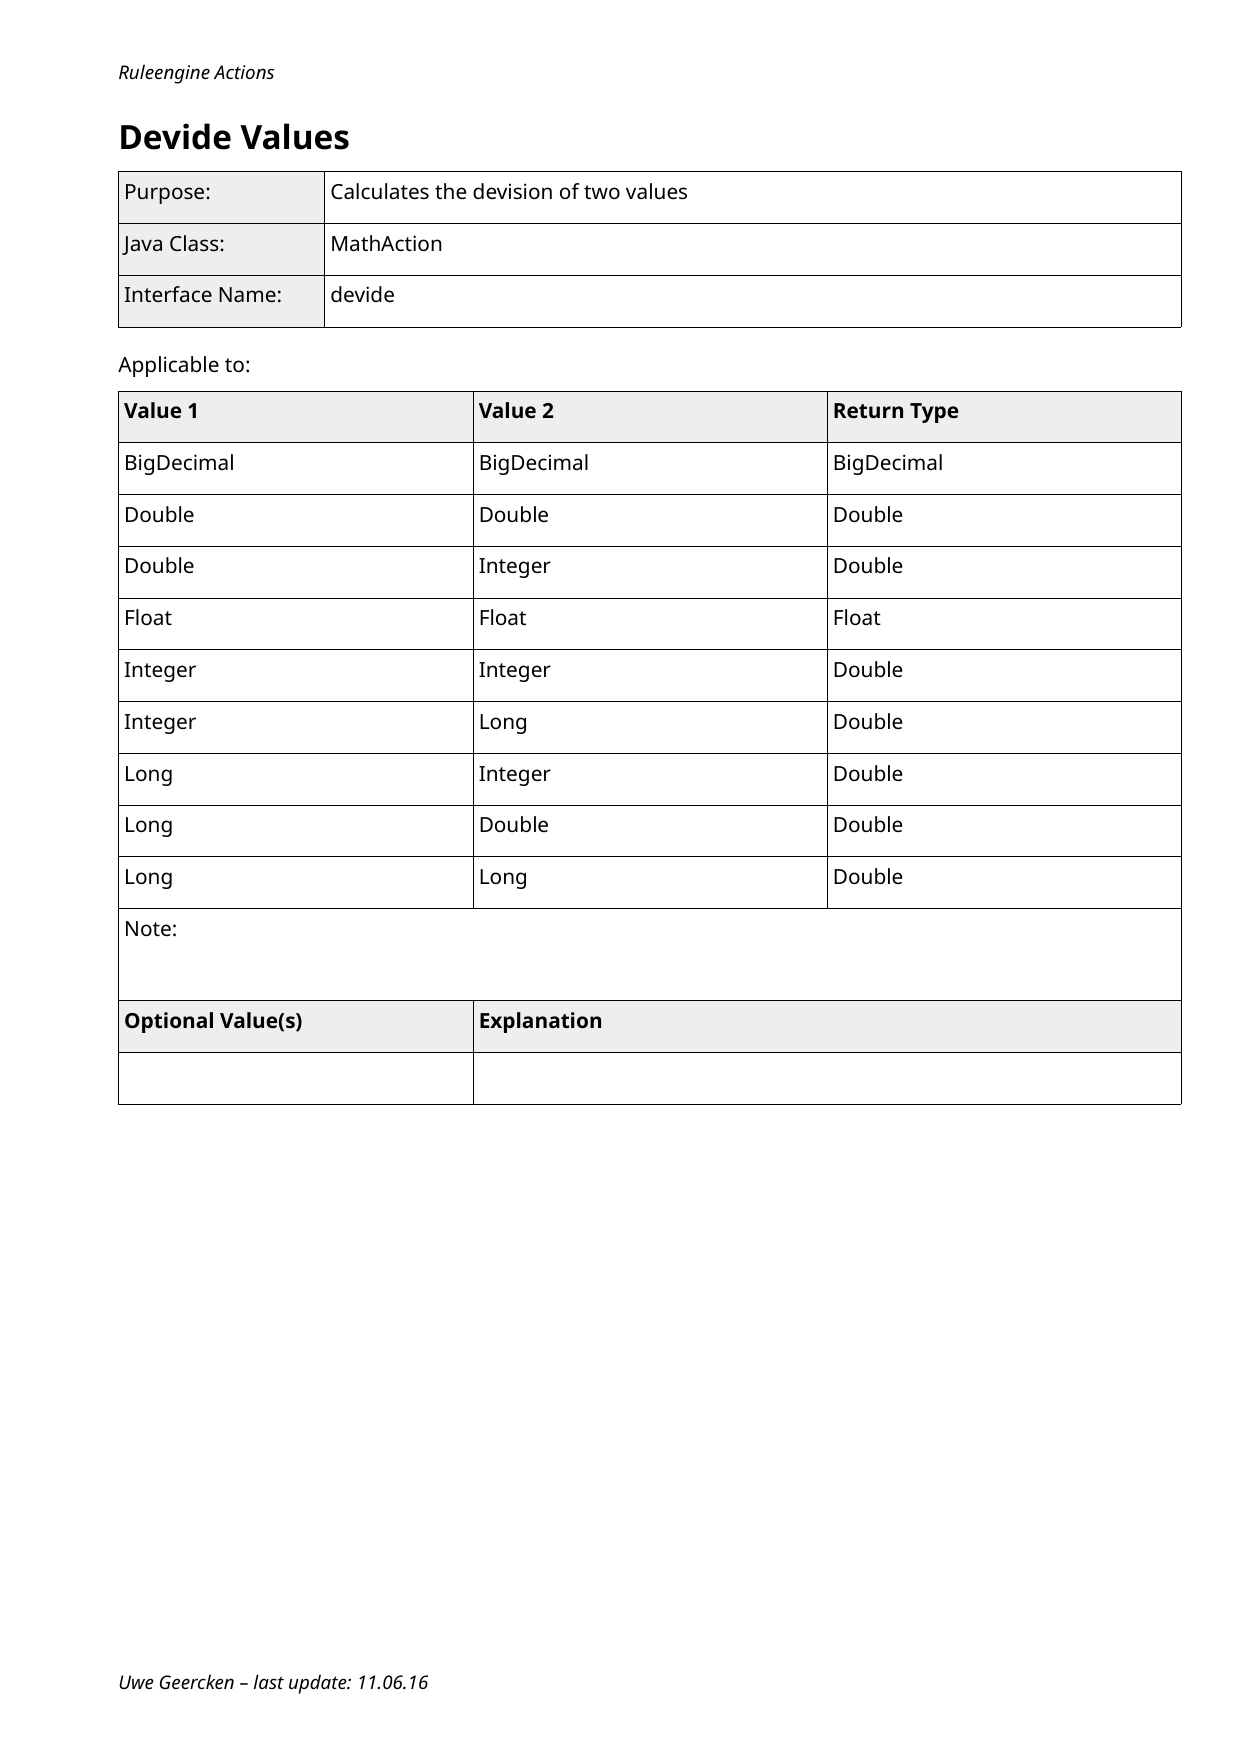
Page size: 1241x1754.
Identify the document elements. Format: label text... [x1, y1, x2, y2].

table_cell Float [474, 599, 827, 649]
table_cell Integer [474, 754, 827, 805]
table_cell [474, 1053, 1181, 1104]
table_cell Double [828, 806, 1181, 856]
table_cell Long [474, 702, 827, 753]
table_header Return Type [828, 392, 1181, 442]
table_cell Long [119, 857, 473, 908]
table_header Purpose: [119, 172, 324, 223]
table_cell Double [828, 547, 1181, 598]
table_cell Integer [119, 702, 473, 753]
table_cell devide [325, 276, 1181, 327]
table_cell Double [828, 702, 1181, 753]
text Applicable to: [118, 350, 1181, 379]
table_cell Integer [474, 650, 827, 701]
table_cell Long [119, 806, 473, 856]
table_cell Integer [119, 650, 473, 701]
table_cell MathAction [325, 224, 1181, 275]
table_cell Double [828, 754, 1181, 805]
table_cell Double [828, 650, 1181, 701]
table_header Value 1 [119, 392, 473, 442]
table_cell Long [474, 857, 827, 908]
table_cell Interface Name: [119, 276, 324, 327]
table_header Value 2 [474, 392, 827, 442]
table_cell BigDecimal [828, 443, 1181, 494]
table_cell Double [119, 547, 473, 598]
table_cell Integer [474, 547, 827, 598]
table_cell Double [119, 495, 473, 546]
table_header Calculates the devision of two values [325, 172, 1181, 223]
table_cell BigDecimal [119, 443, 473, 494]
table_cell Note: [119, 909, 1181, 1000]
table_cell Optional Value(s) [119, 1001, 473, 1052]
table_cell Double [474, 806, 827, 856]
table_cell Double [474, 495, 827, 546]
table_cell Double [828, 495, 1181, 546]
table_cell Float [119, 599, 473, 649]
table_cell Java Class: [119, 224, 324, 275]
table_cell Explanation [474, 1001, 1181, 1052]
table_cell [119, 1053, 473, 1104]
table_cell Long [119, 754, 473, 805]
table_cell Float [828, 599, 1181, 649]
table_cell Double [828, 857, 1181, 908]
text Devide Values [118, 114, 1181, 159]
table_cell BigDecimal [474, 443, 827, 494]
